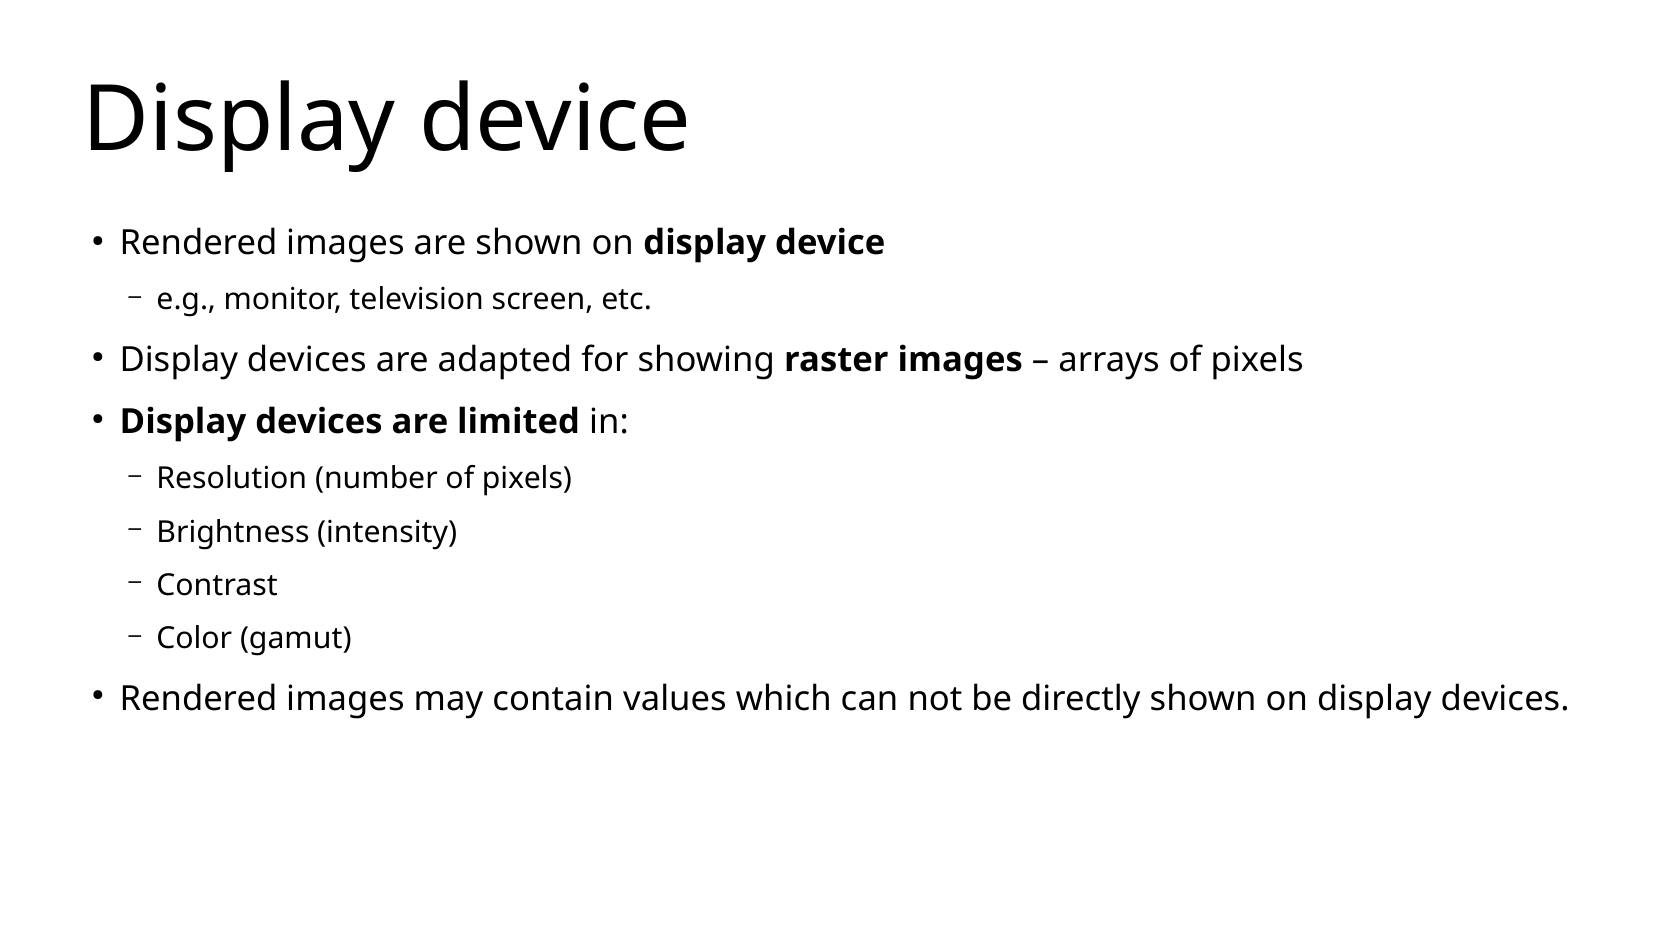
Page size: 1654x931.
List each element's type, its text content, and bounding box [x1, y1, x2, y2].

title Display device [82, 37, 1571, 193]
list Rendered images are shown on display device e.g., monitor, television screen, etc. Display devices are adapted for showing raster images – arrays of pixels Display devices are limited in: Resolution (number of pixels) Brightness (intensity) Contrast Color (gamut) Rendered images may contain values which can not be directly shown on display devices. [82, 217, 1571, 758]
